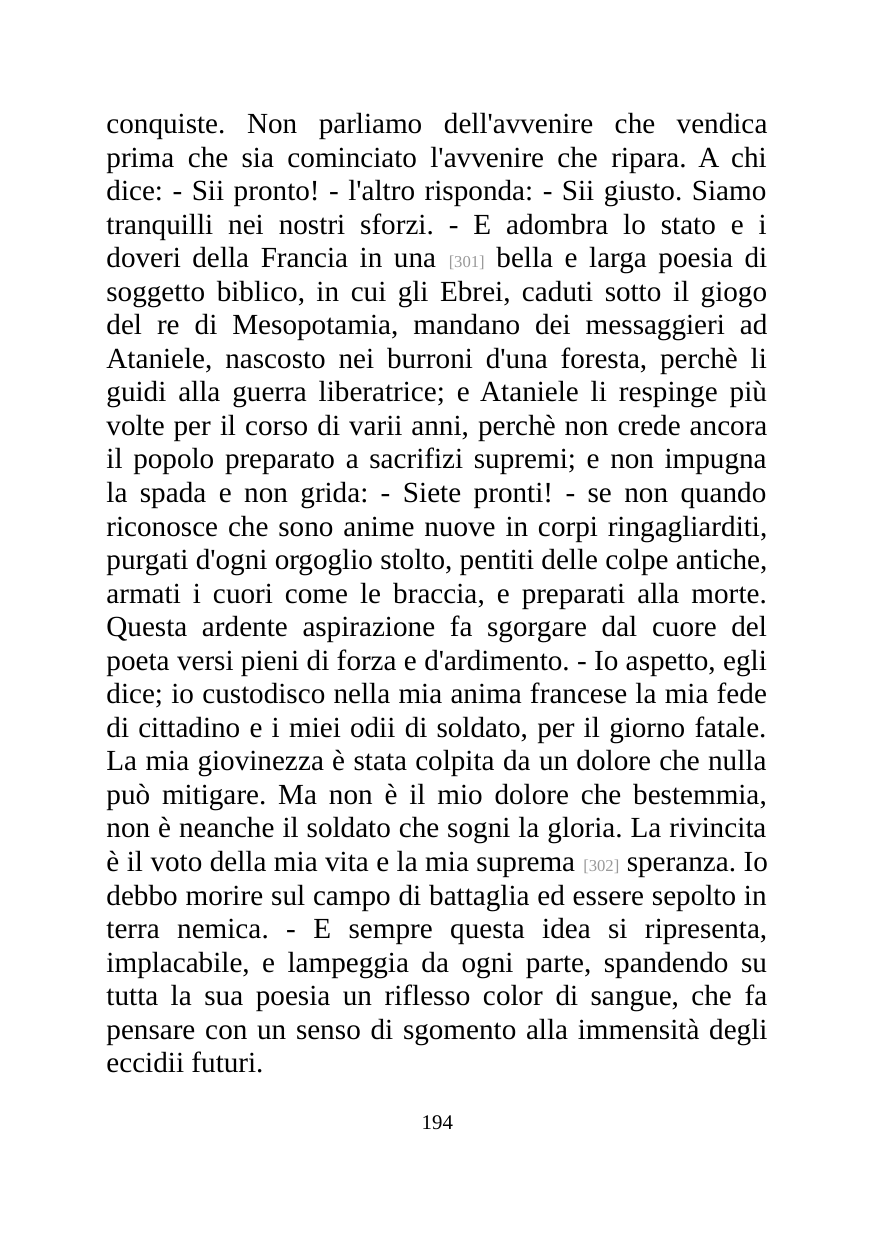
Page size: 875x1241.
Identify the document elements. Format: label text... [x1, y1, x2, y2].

text conquiste. Non parliamo dell'avvenire che vendica prima che sia cominciato l'avvenire che ripara. A chi dice: - Sii pronto! - l'altro risponda: - Sii giusto. Siamo tranquilli nei nostri sforzi. - E adombra lo stato e i doveri della Francia in una [301] bella e larga poesia di soggetto biblico, in cui gli Ebrei, caduti sotto il giogo del re di Mesopotamia, mandano dei messaggieri ad Ataniele, nascosto nei burroni d'una foresta, perchè li guidi alla guerra liberatrice; e Ataniele li respinge più volte per il corso di varii anni, perchè non crede ancora il popolo preparato a sacrifizi supremi; e non impugna la spada e non grida: - Siete pronti! - se non quando riconosce che sono anime nuove in corpi ringagliarditi, purgati d'ogni orgoglio stolto, pentiti delle colpe antiche, armati i cuori come le braccia, e preparati alla morte. Questa ardente aspirazione fa sgorgare dal cuore del poeta versi pieni di forza e d'ardimento. - Io aspetto, egli dice; io custodisco nella mia anima francese la mia fede di cittadino e i miei odii di soldato, per il giorno fatale. La mia giovinezza è stata colpita da un dolore che nulla può mitigare. Ma non è il mio dolore che bestemmia, non è neanche il soldato che sogni la gloria. La rivincita è il voto della mia vita e la mia suprema [302] speranza. Io debbo morire sul campo di battaglia ed essere sepolto in terra nemica. - E sempre questa idea si ripresenta, implacabile, e lampeggia da ogni parte, spandendo su tutta la sua poesia un riflesso color di sangue, che fa pensare con un senso di sgomento alla immensità degli eccidii futuri. [106, 106, 768, 1079]
